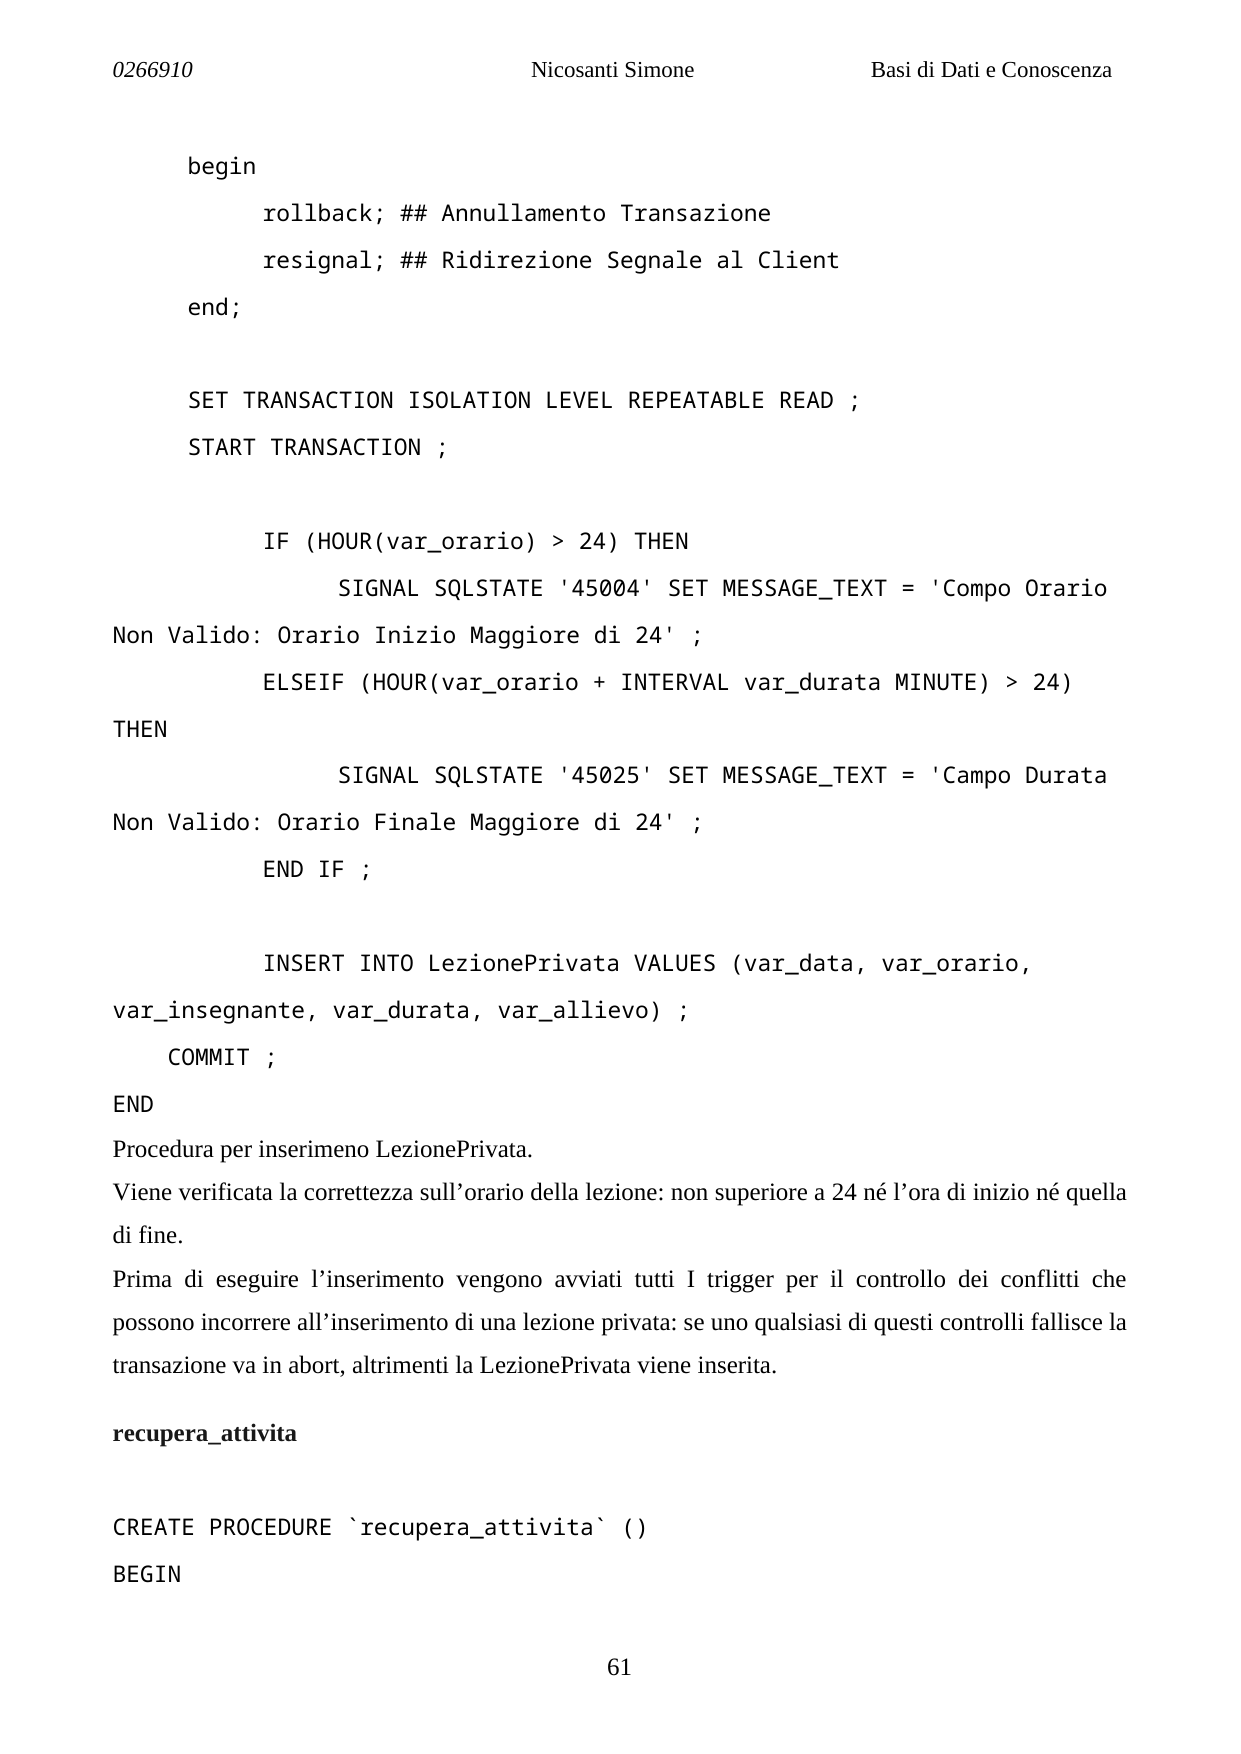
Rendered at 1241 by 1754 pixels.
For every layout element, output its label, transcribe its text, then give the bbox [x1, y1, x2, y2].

text CREATE PROCEDURE `recupera_attivita` () [112, 1511, 1128, 1542]
subtitle recupera_attivita [112, 1418, 1128, 1447]
text ELSEIF (HOUR(var_orario + INTERVAL var_durata MINUTE) > 24) THEN [112, 666, 1128, 744]
text SIGNAL SQLSTATE '45025' SET MESSAGE_TEXT = 'Campo Durata Non Valido: Orario Finale Maggiore di 24' ; [112, 759, 1128, 837]
text INSERT INTO LezionePrivata VALUES (var_data, var_orario, var_insegnante, var_durata, var_allievo) ; [112, 947, 1128, 1025]
text end; [112, 291, 1128, 322]
text END [112, 1087, 1128, 1119]
text END IF ; [112, 853, 1128, 884]
text SET TRANSACTION ISOLATION LEVEL REPEATABLE READ ; [112, 384, 1128, 416]
text rollback; ## Annullamento Transazione [112, 197, 1128, 228]
text begin [112, 150, 1128, 181]
text Prima di eseguire l’inserimento vengono avviati tutti I trigger per il controllo dei conflitti che possono incorrere all’inserimento di una lezione privata: se uno qualsiasi di questi controlli fallisce la transazione va in abort, altrimenti la LezionePrivata viene inserita. [112, 1264, 1128, 1379]
text SIGNAL SQLSTATE '45004' SET MESSAGE_TEXT = 'Compo Orario Non Valido: Orario Inizio Maggiore di 24' ; [112, 572, 1128, 650]
text START TRANSACTION ; [112, 431, 1128, 462]
text Viene verificata la correttezza sull’orario della lezione: non superiore a 24 né l’ora di inizio né quella di fine. [112, 1177, 1128, 1249]
text IF (HOUR(var_orario) > 24) THEN [112, 525, 1128, 556]
text COMMIT ; [112, 1041, 1128, 1072]
text BEGIN [112, 1557, 1128, 1589]
text Procedura per inserimeno LezionePrivata. [112, 1134, 1128, 1163]
text resignal; ## Ridirezione Segnale al Client [112, 244, 1128, 275]
